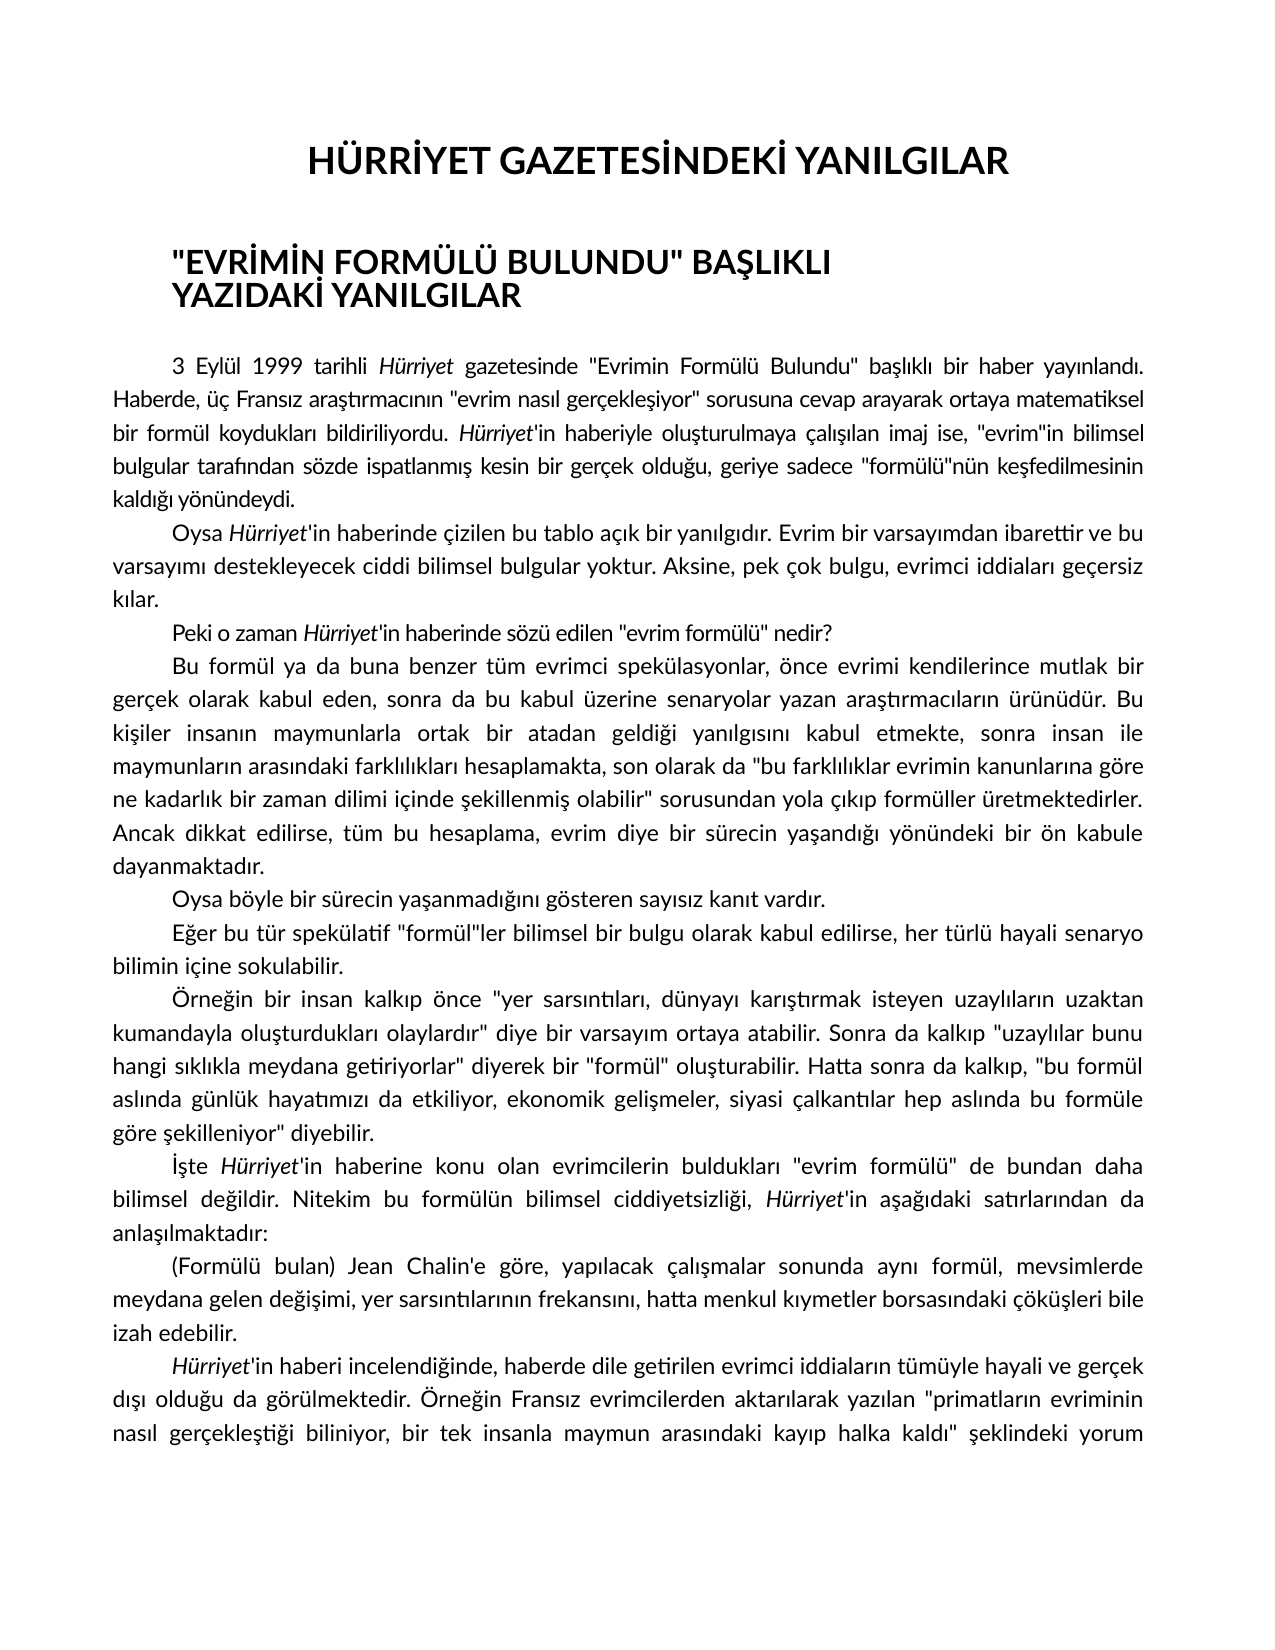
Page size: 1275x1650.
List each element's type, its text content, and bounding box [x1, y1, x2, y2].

text Oysa böyle bir sürecin yaşanmadığını gösteren sayısız kanıt vardır. [112, 881, 1145, 914]
text YAZIDAKİ YANILGILAR [112, 281, 1145, 314]
text Hürriyet'in haberi incelendiğinde, haberde dile getirilen evrimci iddiaların tümüyle hayali ve gerçek dışı olduğu da görülmektedir. Örneğin Fransız evrimcilerden aktarılarak yazılan "primatların evriminin nasıl gerçekleştiği biliniyor, bir tek insanla maymun arasındaki kayıp halka kaldı" şeklindeki yorum [112, 1348, 1145, 1448]
text (Formülü bulan) Jean Chalin'e göre, yapılacak çalışmalar sonunda aynı formül, mevsimlerde meydana gelen değişimi, yer sarsıntılarının frekansını, hatta menkul kıymetler borsasındaki çöküşleri bile izah edebilir. [112, 1248, 1145, 1348]
text 3 Eylül 1999 tarihli Hürriyet gazetesinde "Evrimin Formülü Bulundu" başlıklı bir haber yayınlandı. Haberde, üç Fransız araştırmacının "evrim nasıl gerçekleşiyor" sorusuna cevap arayarak ortaya matematiksel bir formül koydukları bildiriliyordu. Hürriyet'in haberiyle oluşturulmaya çalışılan imaj ise, "evrim"in bilimsel bulgular tarafından sözde ispatlanmış kesin bir gerçek olduğu, geriye sadece "formülü"nün keşfedilmesinin kaldığı yönündeydi. [112, 348, 1145, 514]
text Oysa Hürriyet'in haberinde çizilen bu tablo açık bir yanılgıdır. Evrim bir varsayımdan ibarettir ve bu varsayımı destekleyecek ciddi bilimsel bulgular yoktur. Aksine, pek çok bulgu, evrimci iddiaları geçersiz kılar. [112, 514, 1145, 614]
text Eğer bu tür spekülatif "formül"ler bilimsel bir bulgu olarak kabul edilirse, her türlü hayali senaryo bilimin içine sokulabilir. [112, 914, 1145, 981]
text HÜRRİYET GAZETESİNDEKİ YANILGILAR [112, 148, 1145, 181]
text İşte Hürriyet'in haberine konu olan evrimcilerin buldukları "evrim formülü" de bundan daha bilimsel değildir. Nitekim bu formülün bilimsel ciddiyetsizliği, Hürriyet'in aşağıdaki satırlarından da anlaşılmaktadır: [112, 1148, 1145, 1248]
text Peki o zaman Hürriyet'in haberinde sözü edilen "evrim formülü" nedir? [112, 614, 1145, 648]
text Örneğin bir insan kalkıp önce "yer sarsıntıları, dünyayı karıştırmak isteyen uzaylıların uzaktan kumandayla oluşturdukları olaylardır" diye bir varsayım ortaya atabilir. Sonra da kalkıp "uzaylılar bunu hangi sıklıkla meydana getiriyorlar" diyerek bir "formül" oluşturabilir. Hatta sonra da kalkıp, "bu formül aslında günlük hayatımızı da etkiliyor, ekonomik gelişmeler, siyasi çalkantılar hep aslında bu formüle göre şekilleniyor" diyebilir. [112, 981, 1145, 1148]
text "EVRİMİN FORMÜLÜ BULUNDU" BAŞLIKLI [112, 248, 1145, 281]
text Bu formül ya da buna benzer tüm evrimci spekülasyonlar, önce evrimi kendilerince mutlak bir gerçek olarak kabul eden, sonra da bu kabul üzerine senaryolar yazan araştırmacıların ürünüdür. Bu kişiler insanın maymunlarla ortak bir atadan geldiği yanılgısını kabul etmekte, sonra insan ile maymunların arasındaki farklılıkları hesaplamakta, son olarak da "bu farklılıklar evrimin kanunlarına göre ne kadarlık bir zaman dilimi içinde şekillenmiş olabilir" sorusundan yola çıkıp formüller üretmektedirler. Ancak dikkat edilirse, tüm bu hesaplama, evrim diye bir sürecin yaşandığı yönündeki bir ön kabule dayanmaktadır. [112, 648, 1145, 881]
